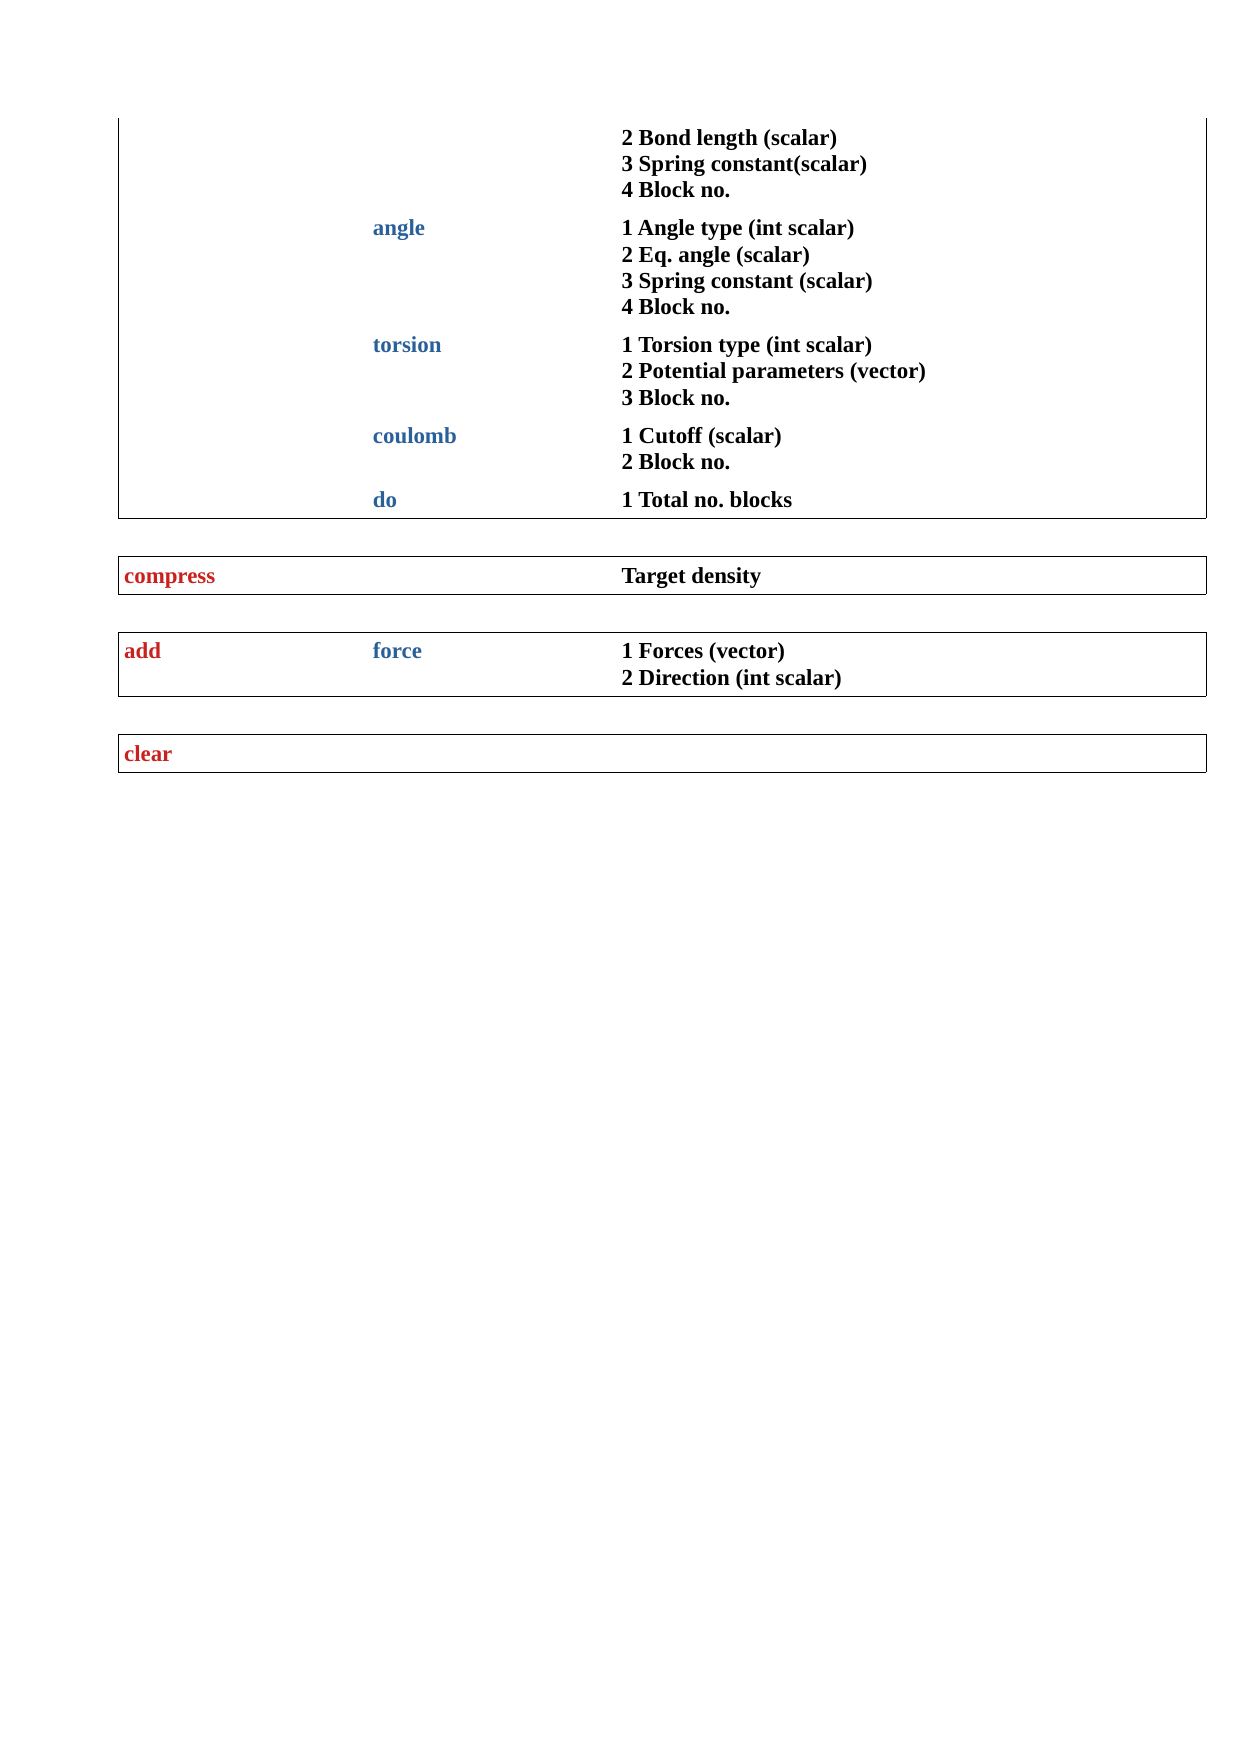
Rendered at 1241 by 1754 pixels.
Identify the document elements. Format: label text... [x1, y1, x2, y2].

table_cell 1 Torsion type (int scalar) 2 Potential parameters (vector) 3 Block no. [616, 326, 999, 416]
table_cell [118, 595, 367, 632]
table_cell [119, 480, 367, 518]
table_cell [367, 735, 616, 772]
table_cell 1 Cutoff (scalar) 2 Block no. [616, 416, 999, 480]
table_cell [119, 209, 367, 326]
table_cell Target density [616, 557, 999, 594]
table_cell compress [119, 557, 367, 594]
table_cell [367, 595, 616, 632]
table_cell add [119, 633, 367, 696]
table_cell clear [119, 735, 367, 772]
table_cell [616, 735, 999, 772]
table_cell [616, 697, 999, 734]
table_cell 1 Forces (vector) 2 Direction (int scalar) [616, 633, 999, 696]
table_cell [367, 118, 616, 209]
table_cell [999, 633, 1206, 696]
table_cell do [367, 480, 616, 518]
table_cell [616, 519, 999, 556]
table_cell 2 Bond length (scalar) 3 Spring constant(scalar) 4 Block no. [616, 118, 999, 209]
table_cell [999, 118, 1206, 209]
table_cell 1 Total no. blocks [616, 480, 999, 518]
table_cell [999, 595, 1206, 632]
table_cell torsion [367, 326, 616, 416]
table_cell [999, 557, 1206, 594]
table_cell [999, 326, 1206, 416]
table_cell [999, 735, 1206, 772]
table_cell [367, 519, 616, 556]
table_cell [119, 416, 367, 480]
table_cell [367, 697, 616, 734]
table_cell [119, 118, 367, 209]
table_cell [999, 697, 1206, 734]
table_cell [118, 697, 367, 734]
table_cell [999, 519, 1206, 556]
table_cell [119, 326, 367, 416]
table_cell [999, 209, 1206, 326]
table_cell [999, 416, 1206, 480]
table_cell [367, 557, 616, 594]
table_cell [118, 519, 367, 556]
table_cell force [367, 633, 616, 696]
table_cell [616, 595, 999, 632]
table_cell [999, 480, 1206, 518]
table_cell coulomb [367, 416, 616, 480]
table_cell angle [367, 209, 616, 326]
table_cell 1 Angle type (int scalar) 2 Eq. angle (scalar) 3 Spring constant (scalar) 4 Block no. [616, 209, 999, 326]
